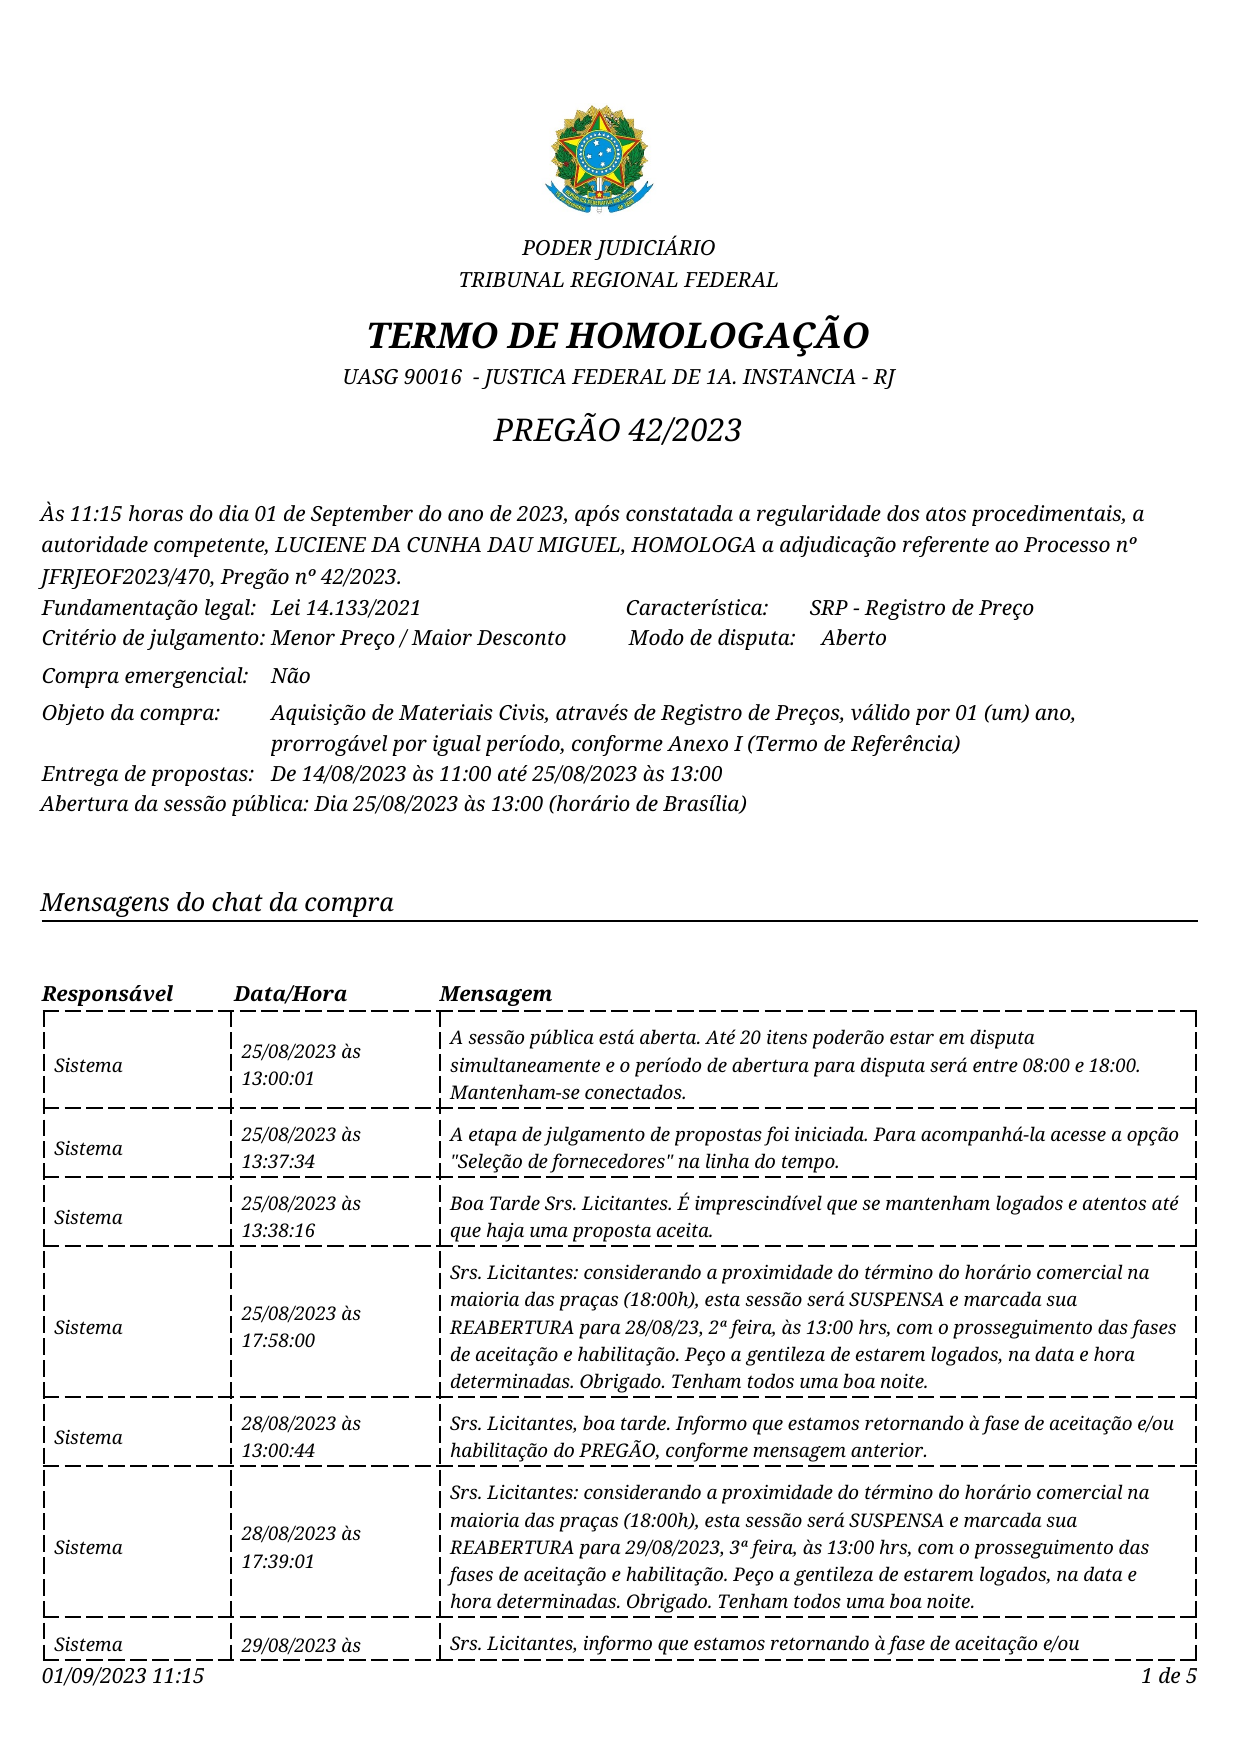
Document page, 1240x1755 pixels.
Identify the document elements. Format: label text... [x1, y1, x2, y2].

text PODER JUDICIÁRIO [42, 233, 1198, 261]
table_header A sessão pública está aberta. Até 20 itens poderão estar em disputa simultaneamente e o período de abertura para disputa será entre 08:00 e 18:00. Mantenham-se conectados. [440, 1010, 1196, 1107]
table_cell Srs. Licitantes, informo que estamos retornando à fase de aceitação e/ou [440, 1616, 1196, 1659]
table_cell Menor Preço / Maior Desconto Modo de disputa: Aberto [271, 623, 1137, 661]
table_cell Compra emergencial: [42, 661, 271, 698]
table_cell Aquisição de Materiais Civis, através de Registro de Preços, válido por 01 (um) ano, prorrogável por igual período, conforme Anexo I (Termo de Referência) [271, 698, 1137, 759]
text TRIBUNAL REGIONAL FEDERAL [42, 265, 1198, 293]
table_cell 29/08/2023 às [231, 1616, 439, 1659]
table_cell Sistema [44, 1176, 231, 1245]
table_header Fundamentação legal: [42, 593, 271, 623]
table_header 25/08/2023 às 13:00:01 [231, 1010, 439, 1107]
subtitle TERMO DE HOMOLOGAÇÃO [42, 311, 1198, 359]
table_cell Sistema [44, 1107, 231, 1176]
table_cell Não [271, 661, 1137, 698]
table_cell 25/08/2023 às 13:38:16 [231, 1176, 439, 1245]
table_cell Objeto da compra: [42, 698, 271, 759]
table_cell 25/08/2023 às 17:58:00 [231, 1245, 439, 1396]
table_cell Entrega de propostas: [42, 759, 271, 789]
table_cell 28/08/2023 às 13:00:44 [231, 1396, 439, 1465]
subtitle PREGÃO 42/2023 [42, 408, 1198, 451]
text UASG 90016 - JUSTICA FEDERAL DE 1A. INSTANCIA - RJ [42, 362, 1198, 391]
table_cell 25/08/2023 às 13:37:34 [231, 1107, 439, 1176]
table_cell Sistema [44, 1616, 231, 1659]
text Abertura da sessão pública: Dia 25/08/2023 às 13:00 (horário de Brasília) [40, 789, 1200, 818]
table_cell A etapa de julgamento de propostas foi iniciada. Para acompanhá-la acesse a opção "Seleção de fornecedores" na linha do tempo. [440, 1107, 1196, 1176]
table_cell Sistema [44, 1396, 231, 1465]
table_header Lei 14.133/2021 Característica: SRP - Registro de Preço [271, 593, 1137, 623]
table_header Sistema [44, 1010, 231, 1107]
table_cell Srs. Licitantes: considerando a proximidade do término do horário comercial na maioria das praças (18:00h), esta sessão será SUSPENSA e marcada sua REABERTURA para 29/08/2023, 3ª feira, às 13:00 hrs, com o prosseguimento das fases de aceitação e habilitação. Peço a gentileza de estarem logados, na data e hora determinadas. Obrigado. Tenham todos uma boa noite. [440, 1465, 1196, 1616]
text Mensagens do chat da compra [40, 884, 1200, 918]
text Às 11:15 horas do dia 01 de September do ano de 2023, após constatada a regularidade dos atos procedimentais, a autoridade competente, LUCIENE DA CUNHA DAU MIGUEL, HOMOLOGA a adjudicação referente ao Processo nº JFRJEOF2023/470, Pregão nº 42/2023. [40, 499, 1200, 590]
table_cell Sistema [44, 1245, 231, 1396]
table_cell Critério de julgamento: [42, 623, 271, 661]
table_cell De 14/08/2023 às 11:00 até 25/08/2023 às 13:00 [271, 759, 1137, 789]
text Responsável Data/Hora Mensagem [42, 979, 1200, 1008]
table_cell Srs. Licitantes, boa tarde. Informo que estamos retornando à fase de aceitação e/ou habilitação do PREGÃO, conforme mensagem anterior. [440, 1396, 1196, 1465]
table_cell Srs. Licitantes: considerando a proximidade do término do horário comercial na maioria das praças (18:00h), esta sessão será SUSPENSA e marcada sua REABERTURA para 28/08/23, 2ª feira, às 13:00 hrs, com o prosseguimento das fases de aceitação e habilitação. Peço a gentileza de estarem logados, na data e hora determinadas. Obrigado. Tenham todos uma boa noite. [440, 1245, 1196, 1396]
table_cell Boa Tarde Srs. Licitantes. É imprescindível que se mantenham logados e atentos até que haja uma proposta aceita. [440, 1176, 1196, 1245]
table_cell 28/08/2023 às 17:39:01 [231, 1465, 439, 1616]
table_cell Sistema [44, 1465, 231, 1616]
